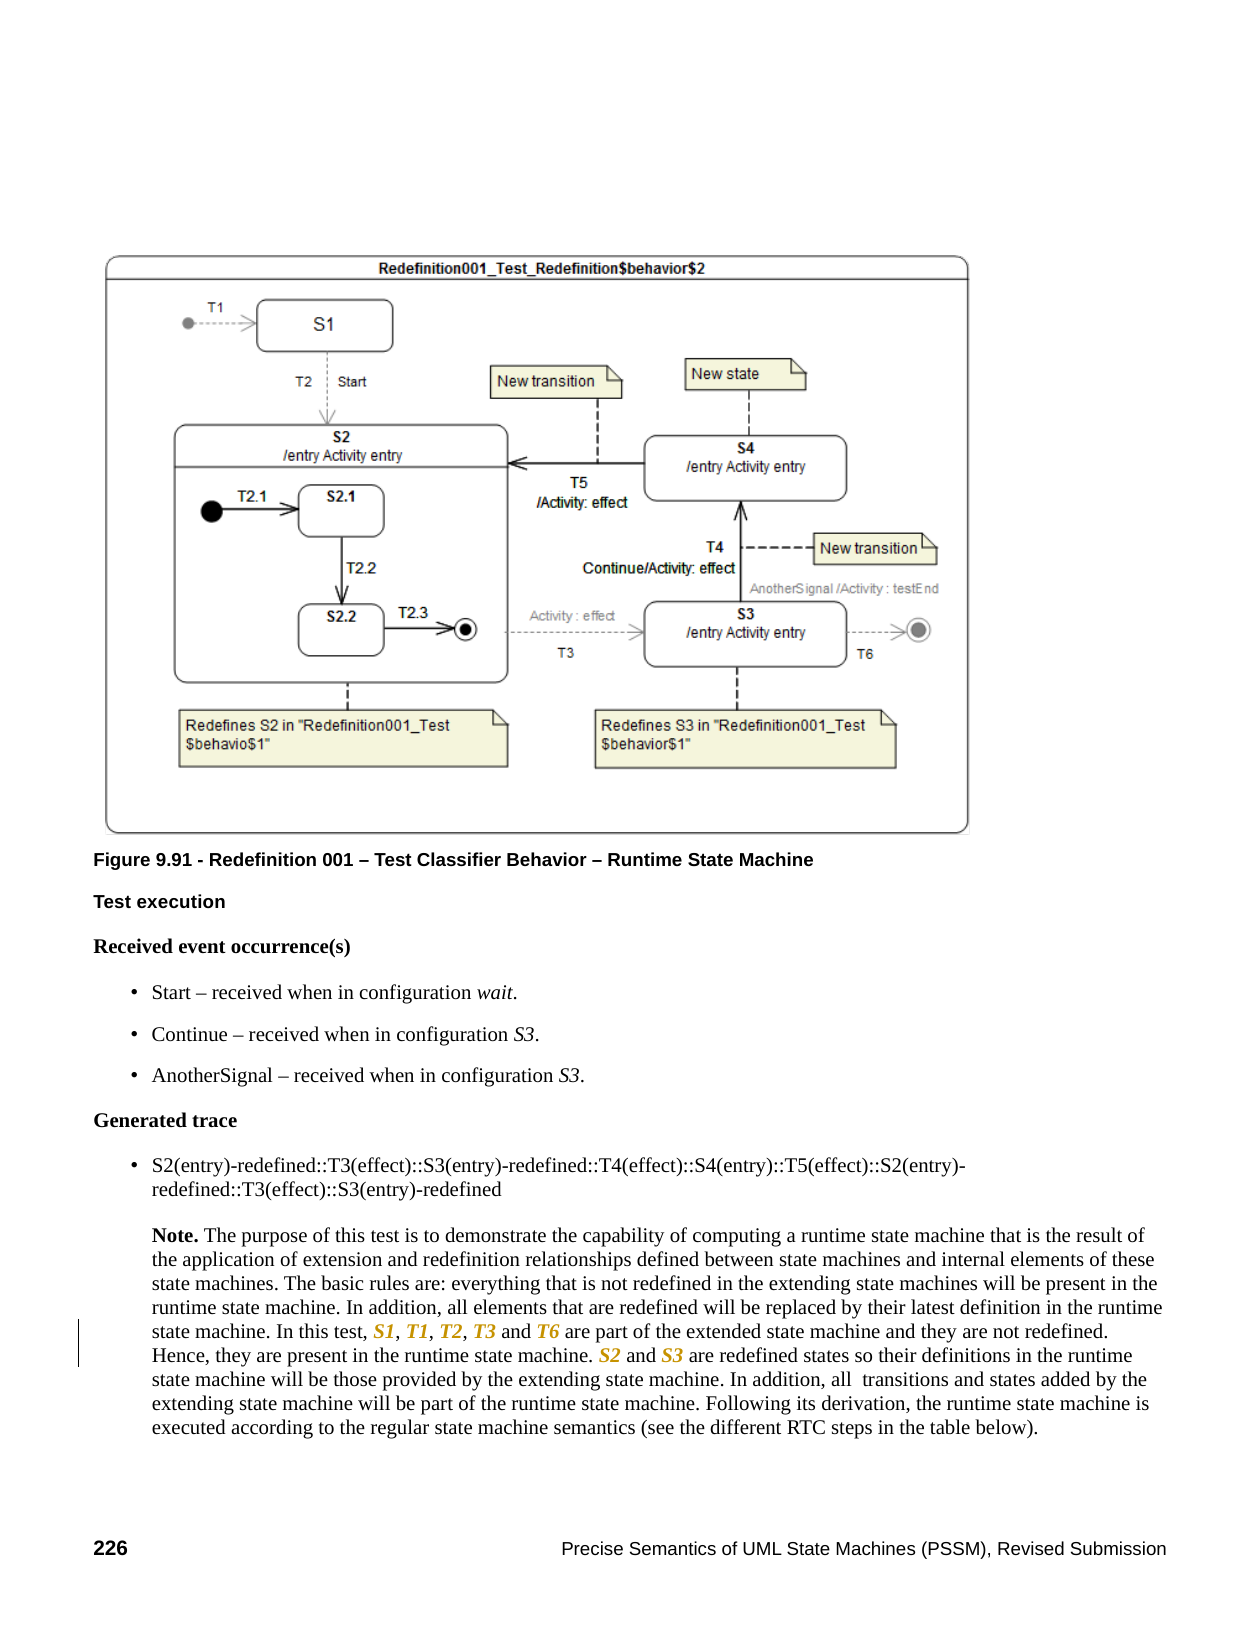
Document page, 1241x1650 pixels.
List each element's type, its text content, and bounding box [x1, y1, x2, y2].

list Start – received when in configuration wait. [131, 979, 1164, 1004]
text Received event occurrence(s) [93, 934, 1164, 958]
picture [93, 243, 981, 846]
list Continue – received when in configuration S3. [131, 1021, 1164, 1046]
list S2(entry)-redefined::T3(effect)::S3(entry)-redefined::T4(effect)::S4(entry)::T5(effect)::S2(entry)-redefined::T3(effect)::S3(entry)-redefined [131, 1153, 1164, 1201]
subtitle Test execution [93, 846, 1164, 913]
list AnotherSignal – received when in configuration S3. [131, 1062, 1164, 1087]
text Generated trace [93, 1108, 1164, 1132]
list Note. The purpose of this test is to demonstrate the capability of computing a runtime state machine that is the result of the application of extension and redefinition relationships defined between state machines and internal elements of these state machines. The basic rules are: everything that is not redefined in the extending state machines will be present in the runtime state machine. In addition, all elements that are redefined will be replaced by their latest definition in the runtime state machine. In this test, S1, T1, T2, T3 and T6 are part of the extended state machine and they are not redefined. Hence, they are present in the runtime state machine. S2 and S3 are redefined states so their definitions in the runtime state machine will be those provided by the extending state machine. In addition, all transitions and states added by the extending state machine will be part of the runtime state machine. Following its derivation, the runtime state machine is executed according to the regular state machine semantics (see the different RTC steps in the table below). [131, 1222, 1164, 1439]
text Figure 9.91 - Redefinition 001 – Test Classifier Behavior – Runtime State Machine [93, 846, 981, 870]
